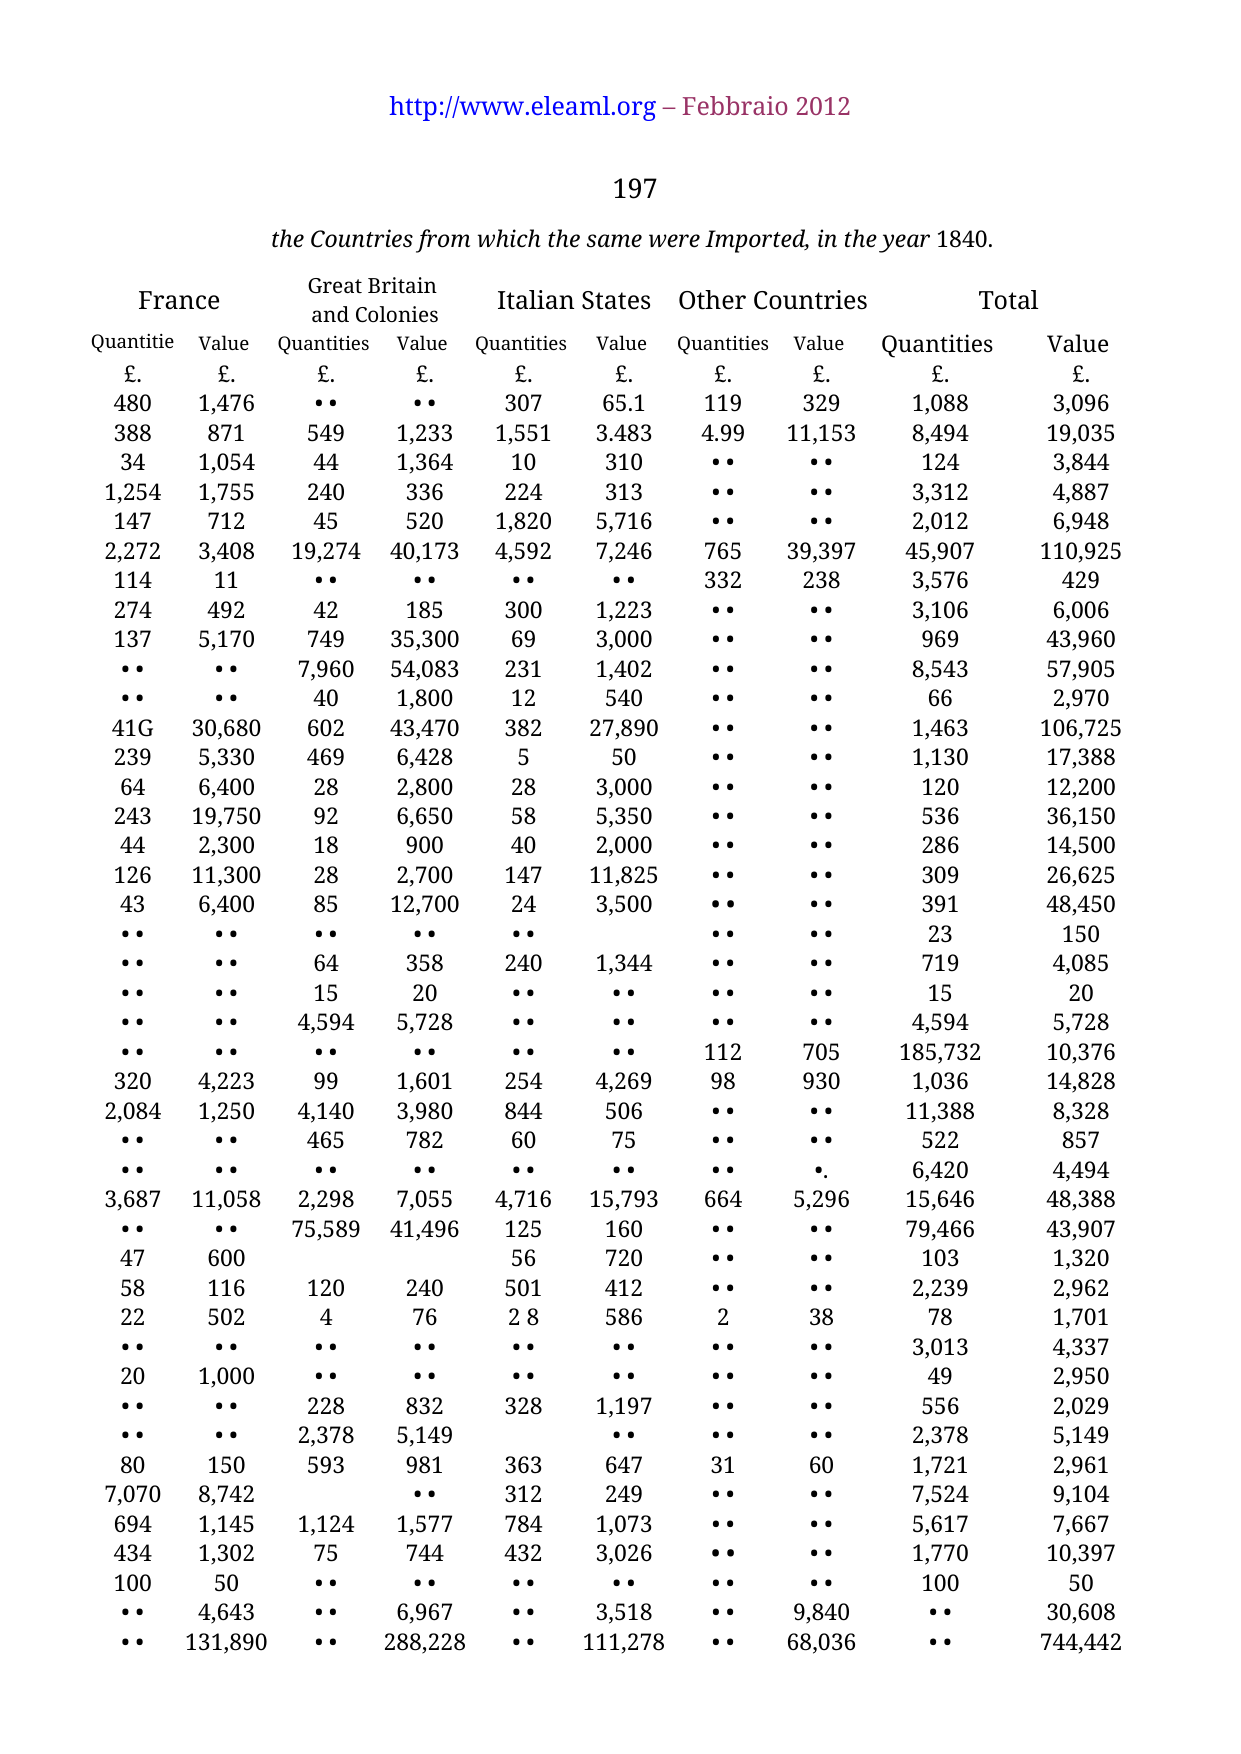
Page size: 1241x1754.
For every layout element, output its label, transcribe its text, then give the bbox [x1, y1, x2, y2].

table_cell 28 [474, 771, 573, 800]
table_cell Quantities [675, 328, 771, 358]
table_cell 30,680 [176, 712, 276, 741]
table_cell 647 [573, 1449, 674, 1478]
table_cell 586 [573, 1301, 674, 1331]
table_cell 300 [474, 594, 573, 623]
table_cell 336 [376, 476, 473, 505]
table_cell Value [376, 328, 473, 358]
table_cell 4,337 [1009, 1331, 1152, 1360]
table_cell • • [573, 1331, 674, 1360]
table_cell 79,466 [871, 1213, 1009, 1242]
table_cell 47 [89, 1242, 176, 1272]
table_cell Quantities [89, 328, 176, 358]
table_cell • • [771, 594, 871, 623]
table_cell 116 [176, 1272, 276, 1301]
table_cell • • [89, 1154, 176, 1183]
table_cell 100 [871, 1566, 1009, 1596]
table_cell £. [771, 358, 871, 387]
table_cell 382 [474, 712, 573, 741]
table_cell • • [376, 918, 473, 947]
table_cell • • [376, 1036, 473, 1065]
table_cell £. [871, 358, 1009, 387]
table_cell 34 [89, 446, 176, 476]
table_cell 1,551 [474, 417, 573, 446]
table_cell 2 [675, 1301, 771, 1331]
table_cell 363 [474, 1449, 573, 1478]
table_cell 12,700 [376, 889, 473, 918]
table_cell • • [771, 1419, 871, 1448]
table_cell • • [771, 1006, 871, 1036]
table_cell 106,725 [1009, 712, 1152, 741]
table_cell • • [89, 653, 176, 682]
table_cell 100 [89, 1566, 176, 1596]
table_cell • • [474, 1036, 573, 1065]
table_cell • • [771, 1242, 871, 1272]
table_cell • • [771, 889, 871, 918]
table_cell 7,667 [1009, 1508, 1152, 1537]
table_cell 58 [474, 800, 573, 829]
table_cell 75 [573, 1124, 674, 1154]
table_cell 2,962 [1009, 1272, 1152, 1301]
table_cell • • [771, 948, 871, 977]
table_cell 49 [871, 1360, 1009, 1389]
table_cell 1,800 [376, 682, 473, 712]
table_cell • • [675, 1006, 771, 1036]
table_cell 28 [276, 771, 376, 800]
table_cell • • [573, 1006, 674, 1036]
table_cell • • [276, 1154, 376, 1183]
table_cell • • [176, 948, 276, 977]
table_cell 2,239 [871, 1272, 1009, 1301]
table_cell • • [276, 1360, 376, 1389]
table_cell [573, 918, 674, 947]
table_cell 832 [376, 1390, 473, 1419]
table_cell • • [176, 918, 276, 947]
table_cell 3,576 [871, 564, 1009, 594]
table_cell 719 [871, 948, 1009, 977]
table_cell • • [474, 1566, 573, 1596]
table_cell 69 [474, 623, 573, 653]
table_cell • • [675, 1537, 771, 1566]
table_cell • • [675, 918, 771, 947]
table_cell 4,085 [1009, 948, 1152, 977]
table_cell 501 [474, 1272, 573, 1301]
table_cell • • [771, 505, 871, 535]
table_cell 56 [474, 1242, 573, 1272]
table_cell • • [573, 1154, 674, 1183]
table_cell • • [89, 1331, 176, 1360]
table_cell • • [89, 918, 176, 947]
table_cell 694 [89, 1508, 176, 1537]
table_cell 4,887 [1009, 476, 1152, 505]
table_cell 11,153 [771, 417, 871, 446]
table_cell 5,296 [771, 1183, 871, 1213]
table_cell 58 [89, 1272, 176, 1301]
table_cell 720 [573, 1242, 674, 1272]
table_cell 57,905 [1009, 653, 1152, 682]
table_cell 549 [276, 417, 376, 446]
table_cell • • [675, 1478, 771, 1507]
table_cell 41,496 [376, 1213, 473, 1242]
table_cell 5,716 [573, 505, 674, 535]
table_cell 4,494 [1009, 1154, 1152, 1183]
table_cell 85 [276, 889, 376, 918]
table_cell 1,197 [573, 1390, 674, 1419]
table_cell 556 [871, 1390, 1009, 1419]
table_cell 1,254 [89, 476, 176, 505]
table_cell 4,99 [675, 417, 771, 446]
table_cell • • [474, 564, 573, 594]
table_cell 27,890 [573, 712, 674, 741]
table_cell 50 [176, 1566, 276, 1596]
table_cell 712 [176, 505, 276, 535]
table_cell 2,961 [1009, 1449, 1152, 1478]
table_cell 238 [771, 564, 871, 594]
table_cell • • [675, 594, 771, 623]
table_cell • • [771, 1360, 871, 1389]
table_cell Quantities [474, 328, 573, 358]
table_cell • • [771, 977, 871, 1006]
table_cell • • [771, 476, 871, 505]
table_cell 31 [675, 1449, 771, 1478]
table_cell • • [176, 1124, 276, 1154]
table_cell 35,300 [376, 623, 473, 653]
table_cell 11,825 [573, 859, 674, 888]
table_cell • • [474, 1625, 573, 1655]
table_header Great Britain and Colonies [276, 271, 473, 328]
table_cell • • [771, 800, 871, 829]
table_cell • • [276, 1596, 376, 1625]
table_cell £. [1009, 358, 1152, 387]
table_cell 1,145 [176, 1508, 276, 1537]
table_header Total [871, 271, 1152, 328]
table_cell 4,223 [176, 1065, 276, 1095]
table_cell [376, 1242, 473, 1272]
table_cell • • [771, 741, 871, 771]
table_cell 15 [276, 977, 376, 1006]
table_cell • • [771, 1537, 871, 1566]
table_cell 5,170 [176, 623, 276, 653]
table_cell • • [176, 1419, 276, 1448]
table_cell 1,721 [871, 1449, 1009, 1478]
table_cell 40 [474, 830, 573, 859]
table_cell 48,450 [1009, 889, 1152, 918]
table_cell 60 [771, 1449, 871, 1478]
table_cell • • [675, 1625, 771, 1655]
table_cell • • [675, 771, 771, 800]
table_cell • • [89, 948, 176, 977]
table_cell 3,518 [573, 1596, 674, 1625]
table_cell 20 [1009, 977, 1152, 1006]
table_cell 64 [89, 771, 176, 800]
table_cell 76 [376, 1301, 473, 1331]
table_cell 2,800 [376, 771, 473, 800]
table_cell • • [276, 1036, 376, 1065]
table_cell • • [771, 446, 871, 476]
table_cell • • [376, 1360, 473, 1389]
table_cell 1,770 [871, 1537, 1009, 1566]
table_cell • • [573, 564, 674, 594]
table_cell 78 [871, 1301, 1009, 1331]
table_cell £. [176, 358, 276, 387]
table_cell • • [89, 1390, 176, 1419]
table_cell 480 [89, 387, 176, 417]
table_cell 969 [871, 623, 1009, 653]
table_cell • • [474, 1006, 573, 1036]
table_cell 120 [871, 771, 1009, 800]
table_cell 11,058 [176, 1183, 276, 1213]
table_cell 3,500 [573, 889, 674, 918]
table_cell 6,967 [376, 1596, 473, 1625]
table_cell 506 [573, 1095, 674, 1124]
table_cell 2,970 [1009, 682, 1152, 712]
table_cell • • [771, 1272, 871, 1301]
table_cell • • [376, 1331, 473, 1360]
table_cell • • [276, 1331, 376, 1360]
table_cell 239 [89, 741, 176, 771]
table_cell •. [771, 1154, 871, 1183]
table_cell • • [474, 1596, 573, 1625]
table_cell Value [771, 328, 871, 358]
table_cell 3,408 [176, 535, 276, 564]
table_cell • • [771, 1124, 871, 1154]
table_cell • • [771, 830, 871, 859]
table_cell 1,577 [376, 1508, 473, 1537]
table_cell • • [675, 623, 771, 653]
table_cell 465 [276, 1124, 376, 1154]
table_cell • • [176, 682, 276, 712]
table_cell 48,388 [1009, 1183, 1152, 1213]
table_cell • • [89, 1124, 176, 1154]
table_cell • • [675, 1390, 771, 1419]
table_cell • • [675, 948, 771, 977]
table_cell • • [176, 1213, 276, 1242]
table_cell 131,890 [176, 1625, 276, 1655]
table_cell £. [89, 358, 176, 387]
table_cell 310 [573, 446, 674, 476]
table_cell • • [675, 1419, 771, 1448]
table_cell • • [675, 1124, 771, 1154]
table_cell 664 [675, 1183, 771, 1213]
table_cell 23 [871, 918, 1009, 947]
table_cell 11 [176, 564, 276, 594]
table_cell 7,246 [573, 535, 674, 564]
table_cell 6,948 [1009, 505, 1152, 535]
table_cell [276, 1242, 376, 1272]
table_cell 391 [871, 889, 1009, 918]
table_cell 3,026 [573, 1537, 674, 1566]
table_cell 332 [675, 564, 771, 594]
table_cell 15,793 [573, 1183, 674, 1213]
table_cell • • [771, 771, 871, 800]
table_cell 12,200 [1009, 771, 1152, 800]
table_cell 7,524 [871, 1478, 1009, 1507]
table_cell • • [276, 387, 376, 417]
table_cell 40 [276, 682, 376, 712]
table_cell • • [573, 1360, 674, 1389]
table_cell 1,088 [871, 387, 1009, 417]
table_cell • • [771, 1213, 871, 1242]
table_cell • • [675, 889, 771, 918]
table_cell • • [675, 1331, 771, 1360]
table_cell 240 [276, 476, 376, 505]
table_cell • • [675, 800, 771, 829]
table_cell • • [176, 1006, 276, 1036]
table_cell 744,442 [1009, 1625, 1152, 1655]
table_cell 160 [573, 1213, 674, 1242]
table_cell 147 [89, 505, 176, 535]
table_cell 1,124 [276, 1508, 376, 1537]
table_cell 329 [771, 387, 871, 417]
table_cell 4,594 [276, 1006, 376, 1036]
table_cell 593 [276, 1449, 376, 1478]
table_cell 147 [474, 859, 573, 888]
table_cell 5,728 [376, 1006, 473, 1036]
table_cell • • [276, 1566, 376, 1596]
table_cell 6,400 [176, 771, 276, 800]
table_cell 5,149 [376, 1419, 473, 1448]
table_cell 66 [871, 682, 1009, 712]
table_cell • • [675, 1272, 771, 1301]
table_cell 40,173 [376, 535, 473, 564]
table_cell 38 [771, 1301, 871, 1331]
table_cell 1,073 [573, 1508, 674, 1537]
table_cell 844 [474, 1095, 573, 1124]
table_cell • • [176, 977, 276, 1006]
table_cell 2,084 [89, 1095, 176, 1124]
table_cell • • [89, 1419, 176, 1448]
table_cell • • [771, 1508, 871, 1537]
table_cell 1,476 [176, 387, 276, 417]
table_cell 307 [474, 387, 573, 417]
table_cell 429 [1009, 564, 1152, 594]
table_cell 1,344 [573, 948, 674, 977]
table_cell 2 8 [474, 1301, 573, 1331]
table_cell • • [474, 977, 573, 1006]
table_cell • • [176, 1390, 276, 1419]
table_cell 600 [176, 1242, 276, 1272]
table_cell 274 [89, 594, 176, 623]
table_cell 43 [89, 889, 176, 918]
table_cell • • [474, 1154, 573, 1183]
table_cell 1,820 [474, 505, 573, 535]
table_cell 3,312 [871, 476, 1009, 505]
table_header Other Countries [675, 271, 871, 328]
table_cell 8,742 [176, 1478, 276, 1507]
table_cell 6,420 [871, 1154, 1009, 1183]
table_cell 14,828 [1009, 1065, 1152, 1095]
table_cell 19,035 [1009, 417, 1152, 446]
table_cell 3,000 [573, 623, 674, 653]
table_cell 1,463 [871, 712, 1009, 741]
table_cell 1,233 [376, 417, 473, 446]
table_cell 185 [376, 594, 473, 623]
table_cell 120 [276, 1272, 376, 1301]
table_cell 857 [1009, 1124, 1152, 1154]
table_cell 150 [1009, 918, 1152, 947]
table_cell • • [89, 1625, 176, 1655]
table_cell • • [474, 918, 573, 947]
table_cell • • [675, 1213, 771, 1242]
table_cell 520 [376, 505, 473, 535]
table_cell 900 [376, 830, 473, 859]
table_cell 8,494 [871, 417, 1009, 446]
table_cell • • [376, 564, 473, 594]
table_cell 469 [276, 741, 376, 771]
table_cell 6,006 [1009, 594, 1152, 623]
table_cell 434 [89, 1537, 176, 1566]
text the Countries from which the same were Imported, in the year 1840. [88, 223, 1152, 254]
table_cell • • [675, 859, 771, 888]
table_cell 2,378 [871, 1419, 1009, 1448]
table_cell • • [771, 859, 871, 888]
table_cell 8,328 [1009, 1095, 1152, 1124]
table_cell 75 [276, 1537, 376, 1566]
table_cell 14,500 [1009, 830, 1152, 859]
table_cell • • [771, 1390, 871, 1419]
table_cell 536 [871, 800, 1009, 829]
table_cell • • [176, 1036, 276, 1065]
table_cell 4,269 [573, 1065, 674, 1095]
table_cell • • [276, 1625, 376, 1655]
table_cell 15,646 [871, 1183, 1009, 1213]
table_cell 137 [89, 623, 176, 653]
table_cell 45 [276, 505, 376, 535]
table_cell 110,925 [1009, 535, 1152, 564]
table_cell Value [1009, 328, 1152, 358]
table_cell 39,397 [771, 535, 871, 564]
table_cell 75,589 [276, 1213, 376, 1242]
table_cell 103 [871, 1242, 1009, 1272]
table_cell 26,625 [1009, 859, 1152, 888]
table_cell • • [675, 1508, 771, 1537]
table_header Italian States [474, 271, 674, 328]
table_cell 231 [474, 653, 573, 682]
table_cell 98 [675, 1065, 771, 1095]
table_cell • • [176, 653, 276, 682]
table_cell 4,140 [276, 1095, 376, 1124]
table_cell 5,617 [871, 1508, 1009, 1537]
table_cell • • [675, 977, 771, 1006]
table_cell • • [376, 1154, 473, 1183]
table_cell 1,402 [573, 653, 674, 682]
table_cell 18 [276, 830, 376, 859]
table_cell 44 [89, 830, 176, 859]
table_cell 185,732 [871, 1036, 1009, 1065]
table_cell 15 [871, 977, 1009, 1006]
table_cell • • [89, 977, 176, 1006]
table_cell 1,130 [871, 741, 1009, 771]
table_cell 30,608 [1009, 1596, 1152, 1625]
table_cell 1,320 [1009, 1242, 1152, 1272]
table_cell • • [871, 1596, 1009, 1625]
table_cell 17,388 [1009, 741, 1152, 771]
table_cell 54,083 [376, 653, 473, 682]
table_cell 1,054 [176, 446, 276, 476]
table_cell 50 [573, 741, 674, 771]
table_cell 5,350 [573, 800, 674, 829]
table_cell 7,070 [89, 1478, 176, 1507]
table_cell 1,755 [176, 476, 276, 505]
table_cell 112 [675, 1036, 771, 1065]
table_cell 3,106 [871, 594, 1009, 623]
table_cell 80 [89, 1449, 176, 1478]
table_cell 3,844 [1009, 446, 1152, 476]
table_cell 111,278 [573, 1625, 674, 1655]
table_cell 765 [675, 535, 771, 564]
table_cell 3,096 [1009, 387, 1152, 417]
table_cell 28 [276, 859, 376, 888]
table_cell 43,960 [1009, 623, 1152, 653]
table_cell 249 [573, 1478, 674, 1507]
table_cell £. [276, 358, 376, 387]
table_cell 1,000 [176, 1360, 276, 1389]
table_cell 24 [474, 889, 573, 918]
table_cell • • [376, 1566, 473, 1596]
table_cell • • [276, 564, 376, 594]
table_cell 64 [276, 948, 376, 977]
table_cell • • [474, 1360, 573, 1389]
table_cell • • [771, 712, 871, 741]
table_cell 42 [276, 594, 376, 623]
table_cell 224 [474, 476, 573, 505]
table_cell 19,274 [276, 535, 376, 564]
table_cell • • [89, 1036, 176, 1065]
table_cell 8,543 [871, 653, 1009, 682]
table_cell 3,000 [573, 771, 674, 800]
table_cell 288,228 [376, 1625, 473, 1655]
table_cell 502 [176, 1301, 276, 1331]
table_cell 7,055 [376, 1183, 473, 1213]
table_cell 4,716 [474, 1183, 573, 1213]
table_cell £. [376, 358, 473, 387]
table_cell 328 [474, 1390, 573, 1419]
table_cell 119 [675, 387, 771, 417]
table_cell 4 [276, 1301, 376, 1331]
table_cell • • [675, 682, 771, 712]
table_cell 124 [871, 446, 1009, 476]
table_cell 3,013 [871, 1331, 1009, 1360]
table_cell 240 [474, 948, 573, 977]
table_cell • • [176, 1331, 276, 1360]
table_cell 782 [376, 1124, 473, 1154]
table_cell • • [675, 446, 771, 476]
table_cell 2,950 [1009, 1360, 1152, 1389]
table_cell • • [771, 918, 871, 947]
table_cell 99 [276, 1065, 376, 1095]
table_cell Quantities [276, 328, 376, 358]
text 197 [88, 169, 1152, 206]
table_cell 432 [474, 1537, 573, 1566]
table_cell 243 [89, 800, 176, 829]
table_cell 43,470 [376, 712, 473, 741]
table_cell 286 [871, 830, 1009, 859]
table_cell 20 [89, 1360, 176, 1389]
table_cell 44 [276, 446, 376, 476]
table_cell • • [89, 1213, 176, 1242]
table_cell 45,907 [871, 535, 1009, 564]
table_cell 2,272 [89, 535, 176, 564]
table_cell 68,036 [771, 1625, 871, 1655]
table_cell 7,960 [276, 653, 376, 682]
table_cell 1,036 [871, 1065, 1009, 1095]
table_cell £. [675, 358, 771, 387]
table_cell • • [675, 1596, 771, 1625]
table_cell 540 [573, 682, 674, 712]
table_cell 981 [376, 1449, 473, 1478]
table_cell 9,840 [771, 1596, 871, 1625]
table_cell 11,300 [176, 859, 276, 888]
table_cell 1,701 [1009, 1301, 1152, 1331]
table_cell 20 [376, 977, 473, 1006]
table_cell 749 [276, 623, 376, 653]
table_cell 1,250 [176, 1095, 276, 1124]
table_cell • • [771, 682, 871, 712]
table_cell 705 [771, 1036, 871, 1065]
table_cell 1,223 [573, 594, 674, 623]
table_cell 871 [176, 417, 276, 446]
table_cell • • [675, 505, 771, 535]
table_cell • • [89, 1006, 176, 1036]
table_cell 43,907 [1009, 1213, 1152, 1242]
table_cell • • [675, 1360, 771, 1389]
table_cell 11,388 [871, 1095, 1009, 1124]
table_cell 3,980 [376, 1095, 473, 1124]
table_cell 65.1 [573, 387, 674, 417]
table_cell • • [675, 476, 771, 505]
table_cell • • [675, 1154, 771, 1183]
table_cell [276, 1478, 376, 1507]
table_cell • • [771, 1478, 871, 1507]
table_cell • • [771, 1095, 871, 1124]
table_cell 412 [573, 1272, 674, 1301]
table_cell 150 [176, 1449, 276, 1478]
table_cell • • [771, 1566, 871, 1596]
table_cell • • [573, 977, 674, 1006]
table_cell [474, 1419, 573, 1448]
table_cell 6,650 [376, 800, 473, 829]
table_cell 744 [376, 1537, 473, 1566]
table_cell 930 [771, 1065, 871, 1095]
table_cell 2,700 [376, 859, 473, 888]
table_cell • • [871, 1625, 1009, 1655]
table_cell 6,428 [376, 741, 473, 771]
table_cell 4,594 [871, 1006, 1009, 1036]
table_cell • • [675, 653, 771, 682]
table_cell • • [675, 741, 771, 771]
table_cell 5 [474, 741, 573, 771]
table_cell • • [376, 1478, 473, 1507]
table_cell 19,750 [176, 800, 276, 829]
table_cell • • [176, 1154, 276, 1183]
table_cell 22 [89, 1301, 176, 1331]
table_cell • • [771, 1331, 871, 1360]
table_cell • • [276, 918, 376, 947]
table_cell 125 [474, 1213, 573, 1242]
table_cell Value [573, 328, 674, 358]
table_cell 2,378 [276, 1419, 376, 1448]
table_cell 50 [1009, 1566, 1152, 1596]
table_cell 2,298 [276, 1183, 376, 1213]
table_cell 10,397 [1009, 1537, 1152, 1566]
table_cell • • [376, 387, 473, 417]
table_cell 10 [474, 446, 573, 476]
table_cell 309 [871, 859, 1009, 888]
table_cell • • [89, 1596, 176, 1625]
table_cell • • [573, 1036, 674, 1065]
table_cell 60 [474, 1124, 573, 1154]
table_cell 1,302 [176, 1537, 276, 1566]
table_cell £. [573, 358, 674, 387]
table_cell • • [771, 623, 871, 653]
table_cell 4,592 [474, 535, 573, 564]
table_cell 1,601 [376, 1065, 473, 1095]
table_cell 10,376 [1009, 1036, 1152, 1065]
table_cell • • [675, 830, 771, 859]
table_cell 602 [276, 712, 376, 741]
table_cell • • [675, 1566, 771, 1596]
table_cell 6,400 [176, 889, 276, 918]
table_cell • • [89, 682, 176, 712]
table_cell 5,728 [1009, 1006, 1152, 1036]
table_cell 3.483 [573, 417, 674, 446]
table_cell 5,330 [176, 741, 276, 771]
table_cell 254 [474, 1065, 573, 1095]
table_cell 2,029 [1009, 1390, 1152, 1419]
table_cell • • [474, 1331, 573, 1360]
table_cell 92 [276, 800, 376, 829]
table_cell • • [675, 712, 771, 741]
table_cell 2,000 [573, 830, 674, 859]
table_cell • • [771, 653, 871, 682]
table_cell Value [176, 328, 276, 358]
table_cell £. [474, 358, 573, 387]
table_cell 12 [474, 682, 573, 712]
table_cell 522 [871, 1124, 1009, 1154]
table_cell 9,104 [1009, 1478, 1152, 1507]
table_cell • • [573, 1419, 674, 1448]
table_cell 41G [89, 712, 176, 741]
table_cell 2,012 [871, 505, 1009, 535]
table_cell 5,149 [1009, 1419, 1152, 1448]
table_cell 358 [376, 948, 473, 977]
table_cell 784 [474, 1508, 573, 1537]
table_cell 313 [573, 476, 674, 505]
table_header France [89, 271, 276, 328]
table_cell 1,364 [376, 446, 473, 476]
table_cell Quantities [871, 328, 1009, 358]
table_cell 114 [89, 564, 176, 594]
table_cell • • [573, 1566, 674, 1596]
table_cell 312 [474, 1478, 573, 1507]
table_cell 4,643 [176, 1596, 276, 1625]
table_cell 320 [89, 1065, 176, 1095]
table_cell 492 [176, 594, 276, 623]
table_cell • • [675, 1242, 771, 1272]
table_cell 388 [89, 417, 176, 446]
table_cell 3,687 [89, 1183, 176, 1213]
table_cell 126 [89, 859, 176, 888]
table_cell • • [675, 1095, 771, 1124]
table_cell 228 [276, 1390, 376, 1419]
table_cell 2,300 [176, 830, 276, 859]
table_cell 36,150 [1009, 800, 1152, 829]
table_cell 240 [376, 1272, 473, 1301]
